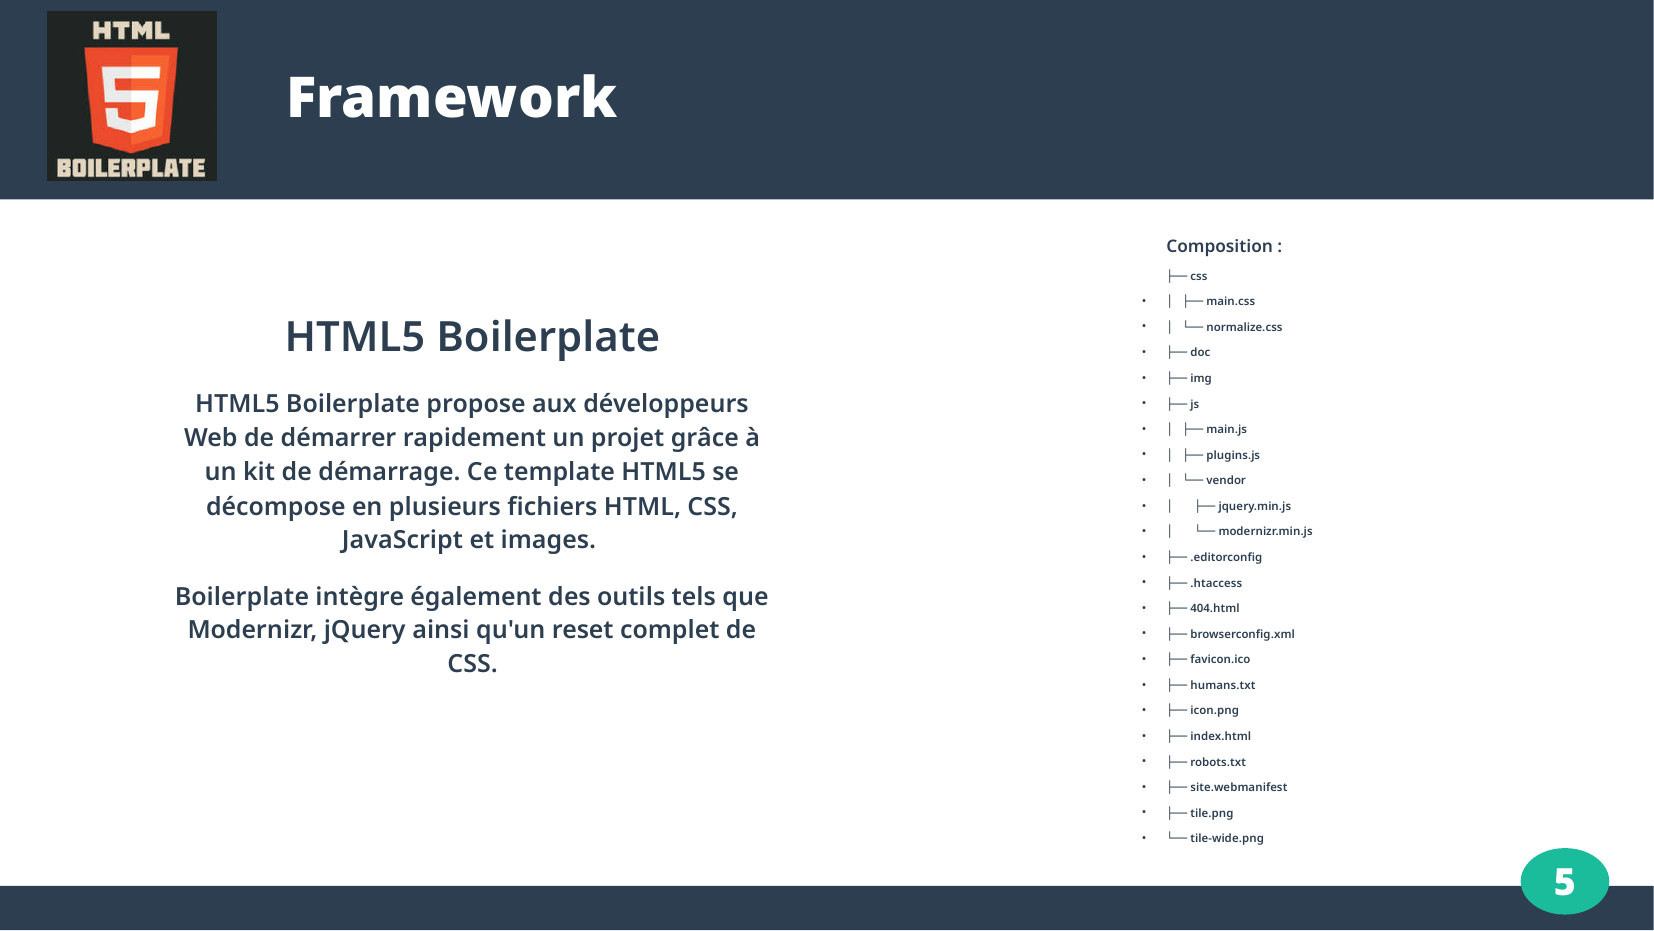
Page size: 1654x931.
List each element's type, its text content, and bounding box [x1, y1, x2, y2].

title Framework [271, 37, 1595, 155]
list HTML5 Boilerplate HTML5 Boilerplate propose aux développeurs Web de démarrer rapidement un projet grâce à un kit de démarrage. Ce template HTML5 se décompose en plusieurs fichiers HTML, CSS, JavaScript et images. Boilerplate intègre également des outils tels que Modernizr, jQuery ainsi qu'un reset complet de CSS. [94, 307, 780, 768]
list Composition : ├── css │ ├── main.css │ └── normalize.css ├── doc ├── img ├── js │ ├── main.js │ ├── plugins.js │ └── vendor │ ├── jquery.min.js │ └── modernizr.min.js ├── .editorconfig ├── .htaccess ├── 404.html ├── browserconfig.xml ├── favicon.ico ├── humans.txt ├── icon.png ├── index.html ├── robots.txt ├── site.webmanifest ├── tile.png └── tile-wide.png [1133, 200, 1406, 851]
picture [47, 11, 217, 182]
